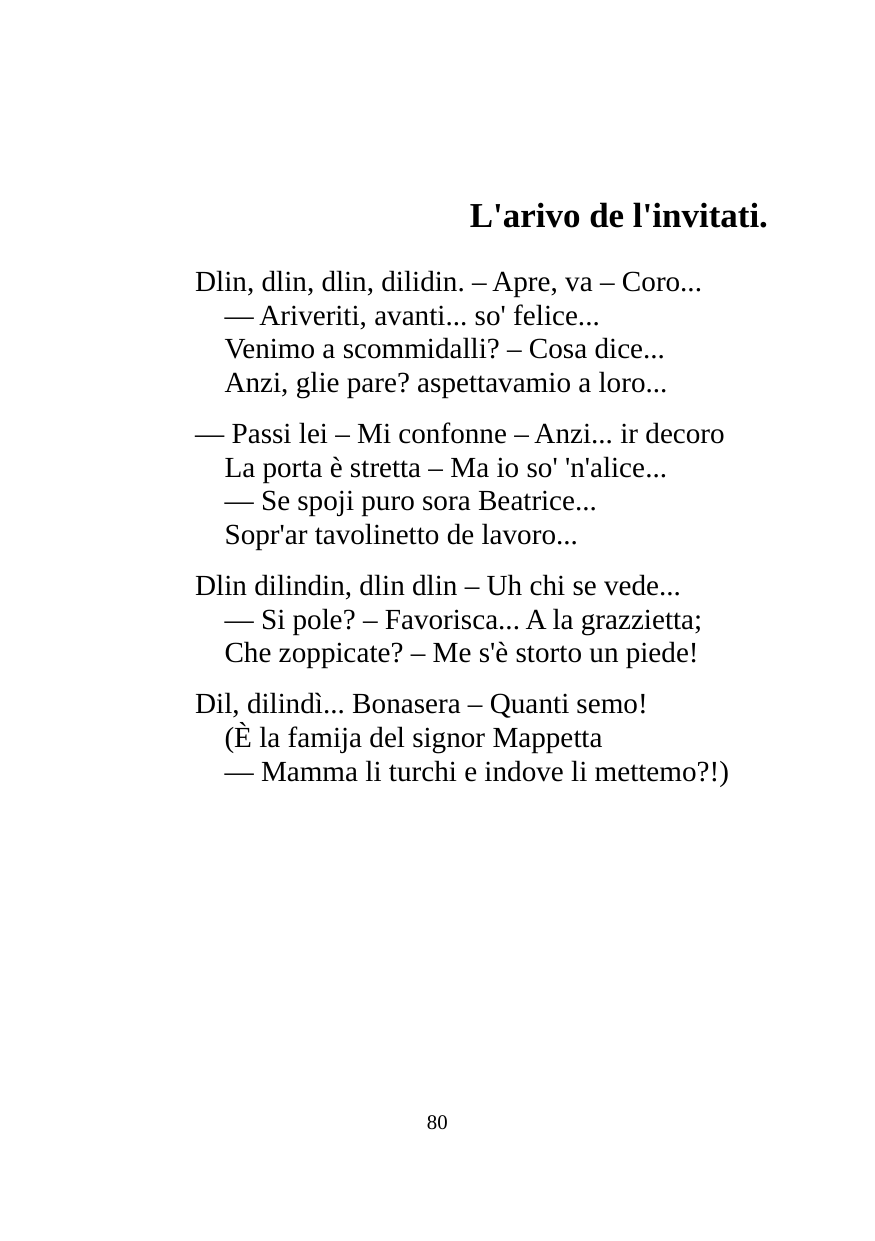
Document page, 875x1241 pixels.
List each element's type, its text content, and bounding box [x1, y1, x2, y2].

text Dil, dilindì... Bonasera – Quanti semo! (È la famija del signor Mappetta — Mamma li turchi e indove li mettemo?!) [195, 687, 768, 787]
text — Passi lei – Mi confonne – Anzi... ir decoro La porta è stretta – Ma io so' 'n'alice... — Se spoji puro sora Beatrice... Sopr'ar tavolinetto de lavoro... [195, 416, 768, 551]
text Dlin dilindin, dlin dlin – Uh chi se vede... — Si pole? – Favorisca... A la grazzietta; Che zoppicate? – Me s'è storto un piede! [195, 568, 768, 669]
text Dlin, dlin, dlin, dilidin. – Apre, va – Coro... — Ariveriti, avanti... so' felice... Venimo a scommidalli? – Cosa dice... Anzi, glie pare? aspettavamio a loro... [195, 264, 768, 399]
subtitle L'arivo de l'invitati. [106, 195, 768, 235]
